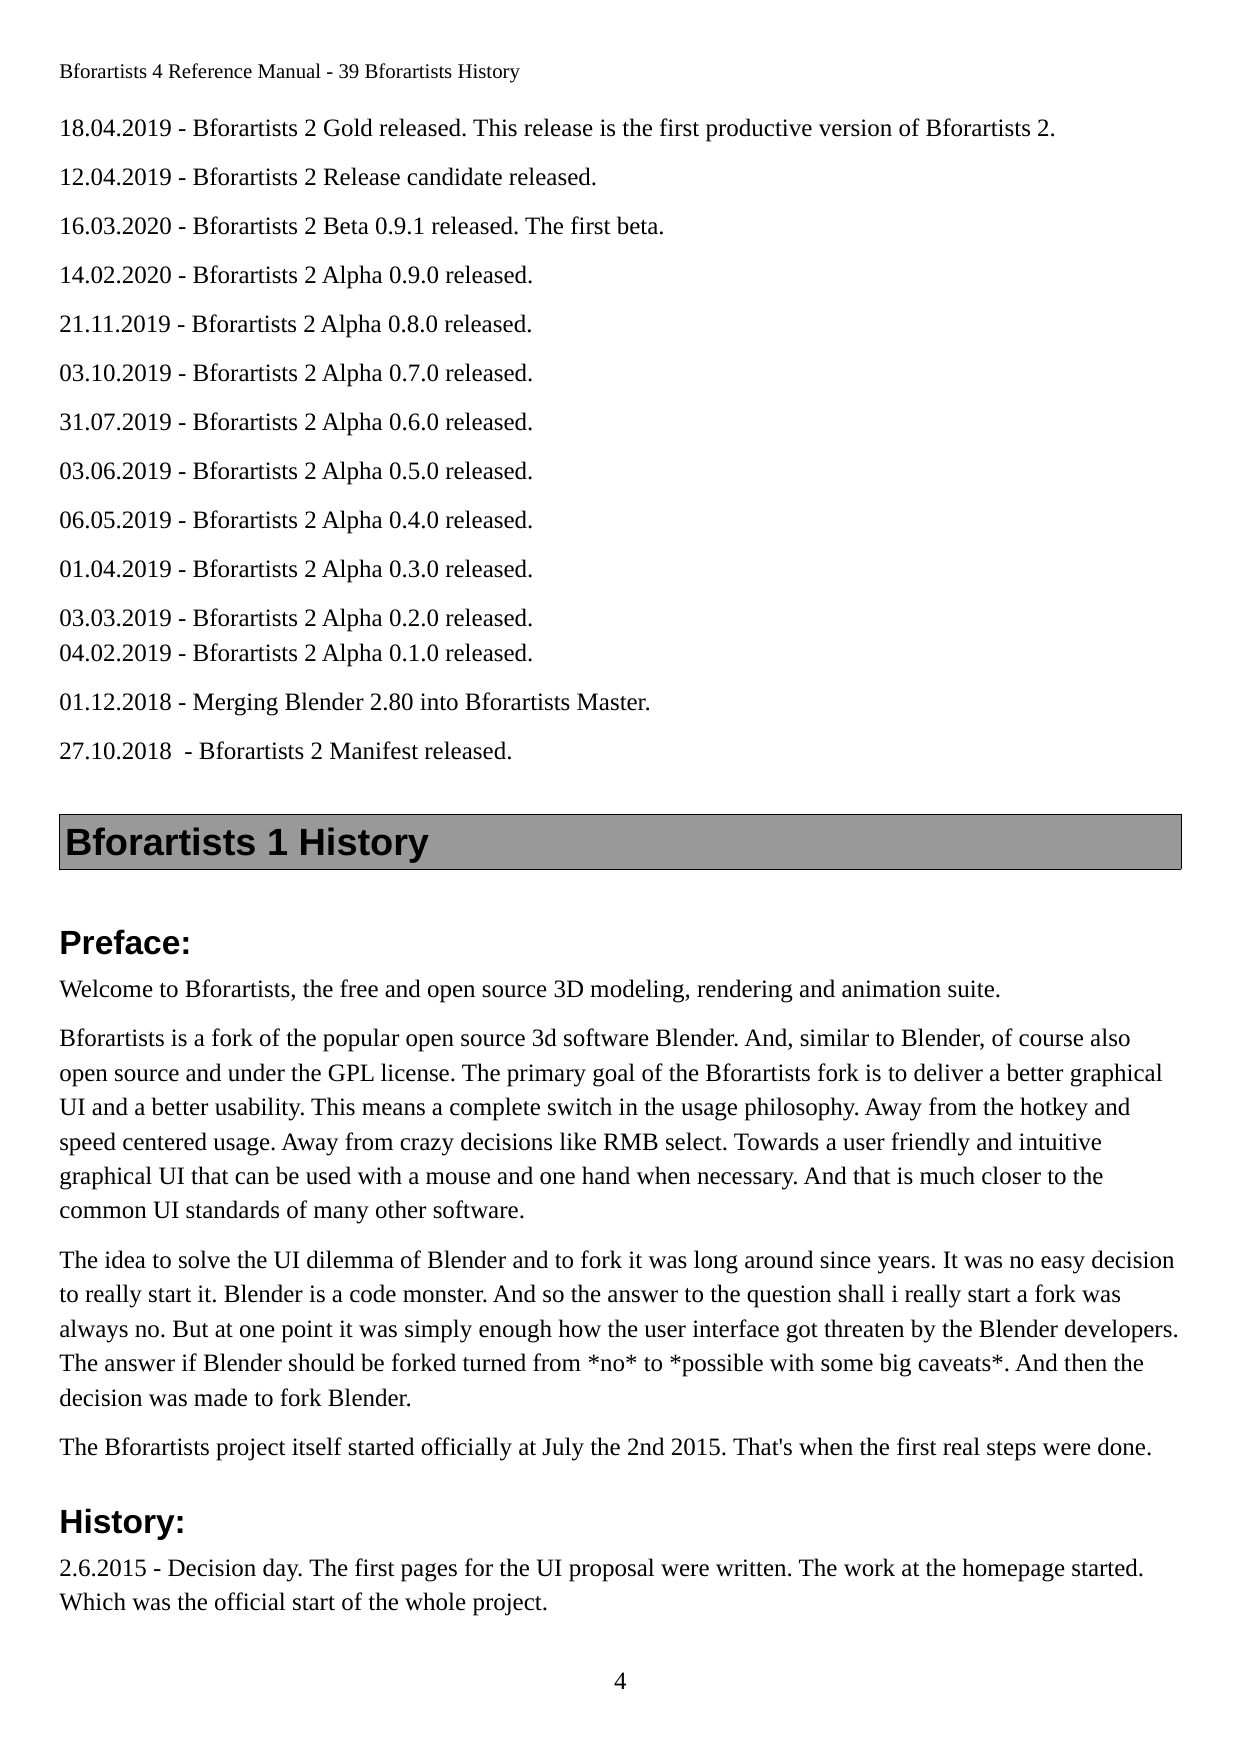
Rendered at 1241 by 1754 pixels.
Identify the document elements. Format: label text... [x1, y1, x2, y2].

text 01.04.2019 - Bforartists 2 Alpha 0.3.0 released. [59, 554, 1181, 583]
text Welcome to Bforartists, the free and open source 3D modeling, rendering and animation suite. [59, 974, 1181, 1003]
text 21.11.2019 - Bforartists 2 Alpha 0.8.0 released. [59, 309, 1181, 338]
text 06.05.2019 - Bforartists 2 Alpha 0.4.0 released. [59, 505, 1181, 534]
text 16.03.2020 - Bforartists 2 Beta 0.9.1 released. The first beta. [59, 211, 1181, 239]
text 27.10.2018 - Bforartists 2 Manifest released. [59, 736, 1181, 764]
text The Bforartists project itself started officially at July the 2nd 2015. That's when the first real steps were done. [59, 1432, 1181, 1460]
text 12.04.2019 - Bforartists 2 Release candidate released. [59, 162, 1181, 190]
subtitle Preface: [59, 923, 1181, 962]
text 03.10.2019 - Bforartists 2 Alpha 0.7.0 released. [59, 358, 1181, 387]
text 03.03.2019 - Bforartists 2 Alpha 0.2.0 released. 04.02.2019 - Bforartists 2 Alpha 0.1.0 released. [59, 603, 1181, 666]
text The idea to solve the UI dilemma of Blender and to fork it was long around since years. It was no easy decision to really start it. Blender is a code monster. And so the answer to the question shall i really start a fork was always no. But at one point it was simply enough how the user interface got threaten by the Blender developers. The answer if Blender should be forked turned from *no* to *possible with some big caveats*. And then the decision was made to fork Blender. [59, 1245, 1181, 1411]
text 31.07.2019 - Bforartists 2 Alpha 0.6.0 released. [59, 407, 1181, 436]
subtitle History: [59, 1502, 1181, 1540]
text Bforartists is a fork of the popular open source 3d software Blender. And, similar to Blender, of course also open source and under the GPL license. The primary goal of the Bforartists fork is to deliver a better graphical UI and a better usability. This means a complete switch in the usage philosophy. Away from the hotkey and speed centered usage. Away from crazy decisions like RMB select. Towards a user friendly and intuitive graphical UI that can be used with a mouse and one hand when necessary. And that is much closer to the common UI standards of many other software. [59, 1023, 1181, 1224]
text 01.12.2018 - Merging Blender 2.80 into Bforartists Master. [59, 687, 1181, 716]
text 03.06.2019 - Bforartists 2 Alpha 0.5.0 released. [59, 456, 1181, 485]
table_header Bforartists 1 History [60, 815, 1181, 869]
text 2.6.2015 - Decision day. The first pages for the UI proposal were written. The work at the homepage started. Which was the official start of the whole project. [59, 1553, 1181, 1616]
text 14.02.2020 - Bforartists 2 Alpha 0.9.0 released. [59, 260, 1181, 288]
text 18.04.2019 - Bforartists 2 Gold released. This release is the first productive version of Bforartists 2. [59, 113, 1181, 141]
